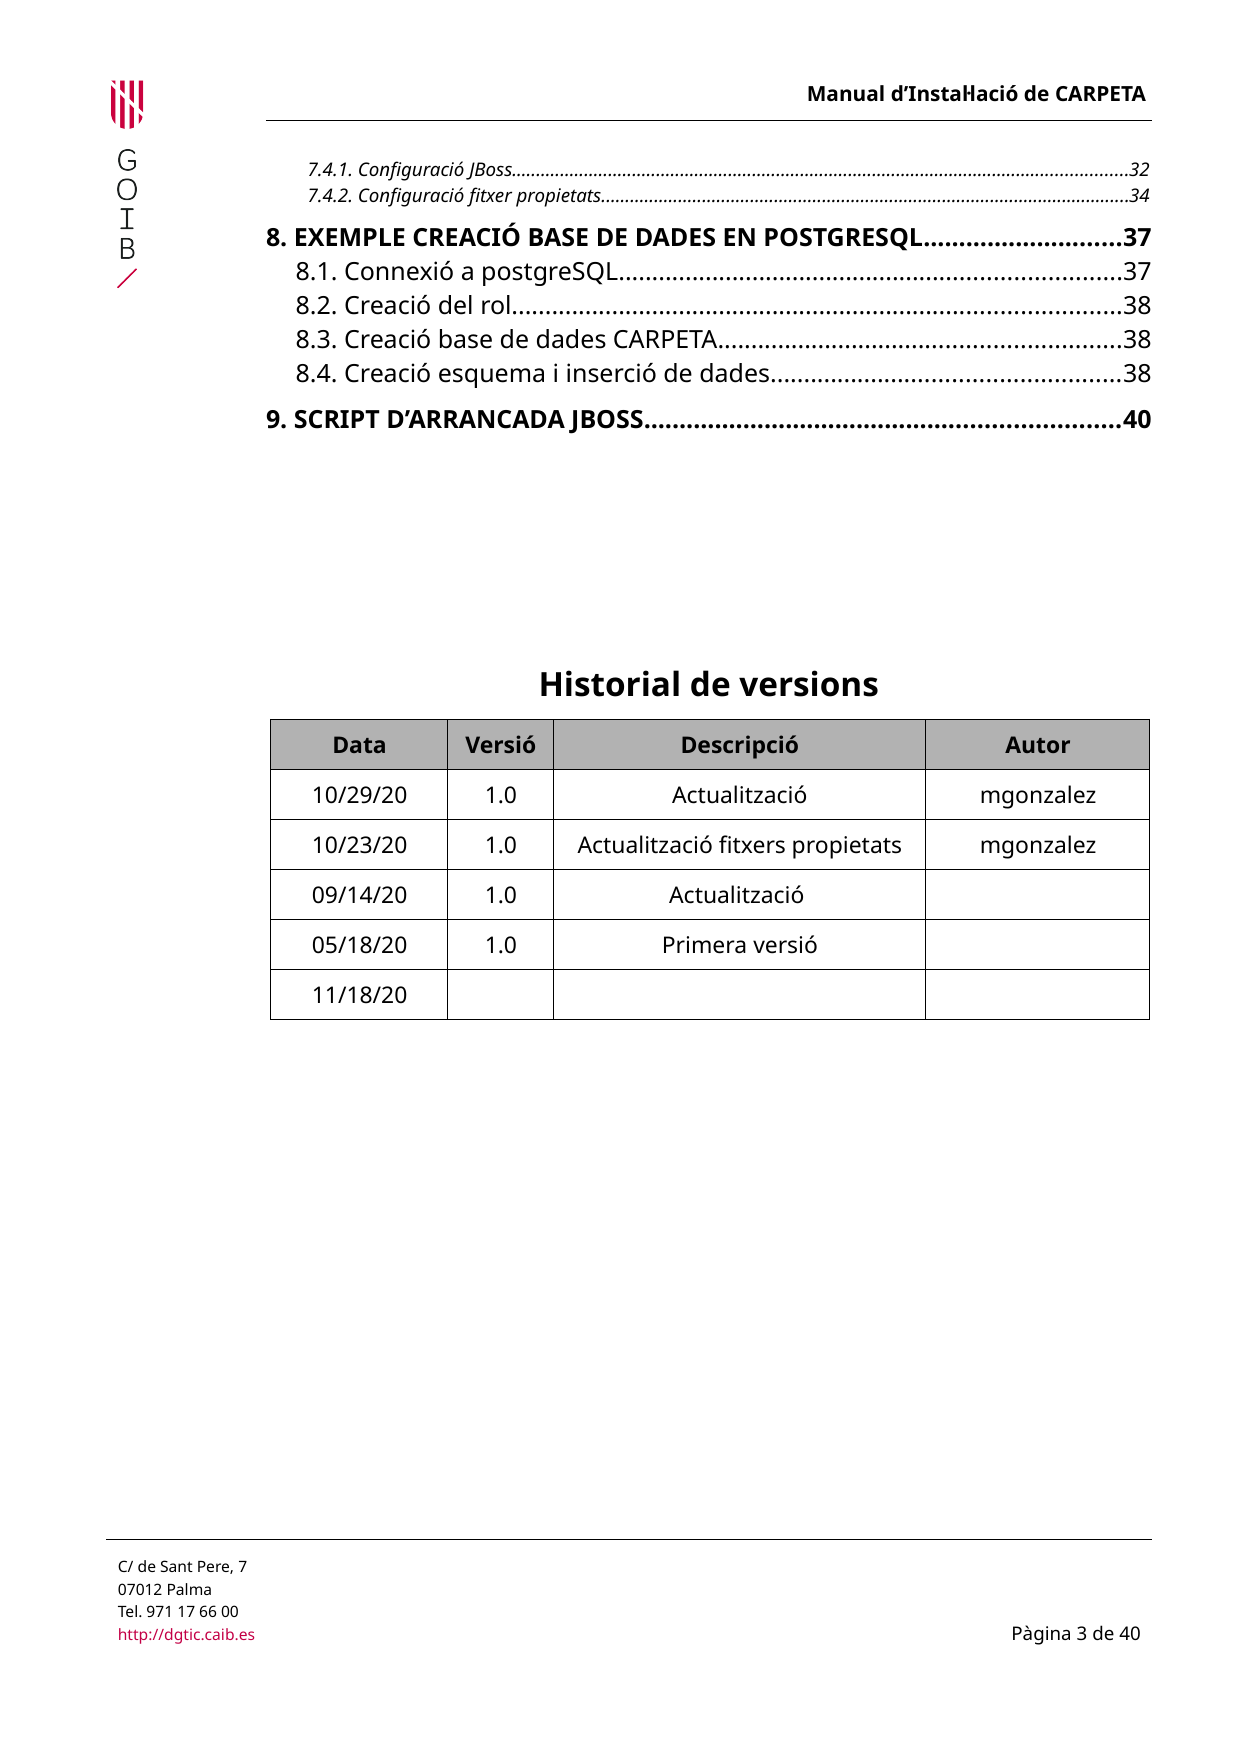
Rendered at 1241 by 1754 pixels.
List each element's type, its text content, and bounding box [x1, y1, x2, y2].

table_cell Primera versió [554, 920, 925, 969]
text 8.3. Creació base de dades CARPETA 38 [295, 321, 1152, 356]
text 9. Script d’arrancada JBoss 40 [266, 401, 1152, 435]
table_cell mgonzalez [926, 770, 1149, 819]
table_cell [926, 970, 1149, 1019]
table_cell 18/05/20 [271, 920, 447, 969]
table_cell 23/10/20 [271, 820, 447, 869]
table_cell 14/09/20 [271, 870, 447, 919]
table_header Descripció [554, 720, 925, 769]
table_cell Actualització [554, 870, 925, 919]
text 8.2. Creació del rol 38 [295, 287, 1152, 321]
table_cell 18/11/20 [271, 970, 447, 1019]
table_header Versió [448, 720, 553, 769]
text 8.4. Creació esquema i inserció de dades 38 [295, 356, 1152, 389]
subtitle Historial de versions [266, 661, 1152, 706]
text 7.4.2. Configuració fitxer propietats 34 [307, 182, 1152, 207]
table_cell Actualització [554, 770, 925, 819]
table_cell [554, 970, 925, 1019]
table_cell [926, 870, 1149, 919]
table_cell 29/10/20 [271, 770, 447, 819]
table_cell 1.0 [448, 870, 553, 919]
table_cell 1.0 [448, 820, 553, 869]
text 8. Exemple Creació Base de dades en PostgreSQL 37 [266, 219, 1152, 253]
table_header Data [271, 720, 447, 769]
table_cell 1.0 [448, 770, 553, 819]
text 8.1. Connexió a postgreSQL 37 [295, 253, 1152, 287]
table_cell mgonzalez [926, 820, 1149, 869]
table_cell 1.0 [448, 920, 553, 969]
text 7.4.1. Configuració JBoss 32 [307, 156, 1152, 182]
table_cell Actualització fitxers propietats [554, 820, 925, 869]
table_cell [926, 920, 1149, 969]
table_cell [448, 970, 553, 1019]
picture [82, 57, 172, 319]
table_header Autor [926, 720, 1149, 769]
